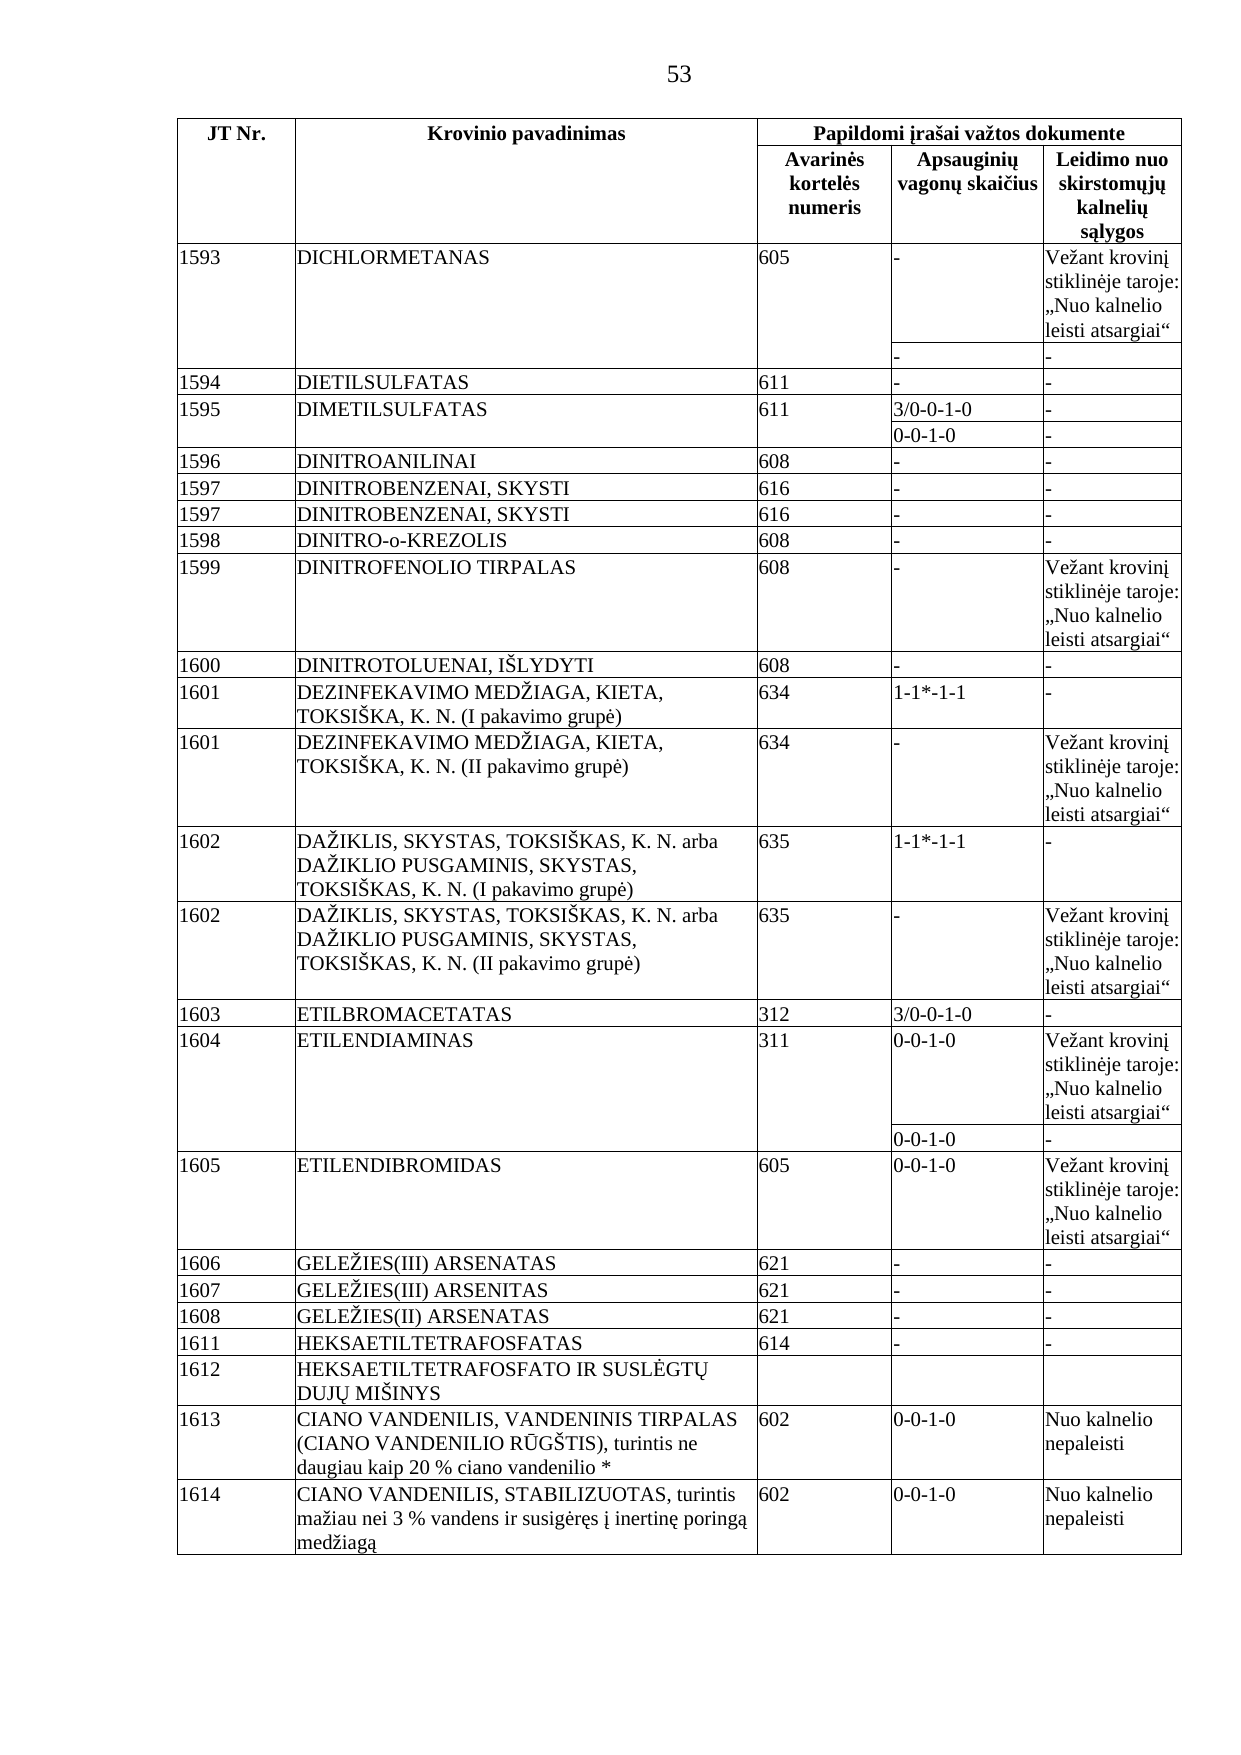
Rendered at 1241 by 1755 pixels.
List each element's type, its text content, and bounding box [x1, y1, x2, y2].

table_cell GELEŽIES(III) ARSENITAS [296, 1276, 757, 1302]
table_cell - [1044, 1250, 1181, 1275]
table_cell - [1044, 395, 1181, 421]
table_cell - [892, 554, 1043, 651]
table_cell - [1044, 501, 1181, 526]
table_cell - [1044, 1276, 1181, 1302]
table_cell Vežant krovinį stiklinėje taroje: „Nuo kalnelio leisti atsargiai“ [1044, 554, 1181, 651]
table_cell [758, 1356, 891, 1405]
table_cell GELEŽIES(III) ARSENATAS [296, 1250, 757, 1275]
table_cell 1-1*-1-1 [892, 678, 1043, 728]
table_cell - [892, 729, 1043, 826]
table_cell 608 [758, 448, 891, 473]
table_cell Vežant krovinį stiklinėje taroje: „Nuo kalnelio leisti atsargiai“ [1044, 902, 1181, 999]
table_cell - [892, 448, 1043, 473]
table_cell 1594 [178, 369, 295, 394]
table_cell 3/0-0-1-0 [892, 1000, 1043, 1026]
table_header JT Nr. [178, 119, 295, 243]
table_cell Vežant krovinį stiklinėje taroje: „Nuo kalnelio leisti atsargiai“ [1044, 244, 1181, 342]
table_cell 1595 [178, 395, 295, 447]
table_cell 635 [758, 902, 891, 999]
table_cell DICHLORMETANAS [296, 244, 757, 368]
table_cell 1608 [178, 1303, 295, 1328]
table_cell Avarinės kortelės numeris [758, 146, 891, 243]
table_cell 1604 [178, 1027, 295, 1151]
table_cell ETILENDIBROMIDAS [296, 1152, 757, 1249]
table_cell 616 [758, 474, 891, 500]
table_cell 0-0-1-0 [892, 1027, 1043, 1124]
table_cell 1602 [178, 902, 295, 999]
table_cell 0-0-1-0 [892, 1125, 1043, 1151]
table_cell DINITROBENZENAI, SKYSTI [296, 474, 757, 500]
table_cell 0-0-1-0 [892, 1152, 1043, 1249]
table_cell - [892, 1329, 1043, 1354]
table_cell CIANO VANDENILIS, VANDENINIS TIRPALAS (CIANO VANDENILIO RŪGŠTIS), turintis ne daugiau kaip 20 % ciano vandenilio * [296, 1406, 757, 1479]
table_cell 1-1*-1-1 [892, 827, 1043, 901]
table_cell 1605 [178, 1152, 295, 1249]
table_cell [892, 1356, 1043, 1405]
table_cell 602 [758, 1480, 891, 1554]
table_cell - [1044, 1303, 1181, 1328]
table_cell 1601 [178, 729, 295, 826]
table_cell 1596 [178, 448, 295, 473]
table_cell - [1044, 422, 1181, 447]
table_cell 614 [758, 1329, 891, 1354]
table_cell Apsauginių vagonų skaičius [892, 146, 1043, 243]
table_cell 1606 [178, 1250, 295, 1275]
table_cell - [1044, 1329, 1181, 1354]
table_cell DINITROBENZENAI, SKYSTI [296, 501, 757, 526]
table_cell ETILENDIAMINAS [296, 1027, 757, 1151]
table_cell GELEŽIES(II) ARSENATAS [296, 1303, 757, 1328]
table_cell CIANO VANDENILIS, STABILIZUOTAS, turintis mažiau nei 3 % vandens ir susigėręs į inertinę poringą medžiagą [296, 1480, 757, 1554]
table_cell 1607 [178, 1276, 295, 1302]
table_cell ETILBROMACETATAS [296, 1000, 757, 1026]
table_cell DINITRO-o-KREZOLIS [296, 527, 757, 552]
table_cell 0-0-1-0 [892, 1406, 1043, 1479]
table_cell - [1044, 678, 1181, 728]
table_cell 1600 [178, 652, 295, 677]
table_cell 634 [758, 729, 891, 826]
table_cell Vežant krovinį stiklinėje taroje: „Nuo kalnelio leisti atsargiai“ [1044, 729, 1181, 826]
table_cell HEKSAETILTETRAFOSFATO IR SUSLĖGTŲ DUJŲ MIŠINYS [296, 1356, 757, 1405]
table_cell 1614 [178, 1480, 295, 1554]
table_cell - [892, 652, 1043, 677]
table_cell DIETILSULFATAS [296, 369, 757, 394]
table_cell 1613 [178, 1406, 295, 1479]
table_cell 608 [758, 527, 891, 552]
table_cell - [892, 1276, 1043, 1302]
table_cell 602 [758, 1406, 891, 1479]
table_cell 611 [758, 369, 891, 394]
table_cell Vežant krovinį stiklinėje taroje: „Nuo kalnelio leisti atsargiai“ [1044, 1152, 1181, 1249]
table_cell 621 [758, 1250, 891, 1275]
table_cell - [1044, 343, 1181, 368]
table_cell 1602 [178, 827, 295, 901]
table_cell 1593 [178, 244, 295, 368]
table_cell DINITROTOLUENAI, IŠLYDYTI [296, 652, 757, 677]
table_cell 635 [758, 827, 891, 901]
table_cell - [1044, 652, 1181, 677]
table_cell - [1044, 527, 1181, 552]
table_cell 616 [758, 501, 891, 526]
table_cell - [1044, 827, 1181, 901]
table_cell DAŽIKLIS, SKYSTAS, TOKSIŠKAS, K. N. arba DAŽIKLIO PUSGAMINIS, SKYSTAS, TOKSIŠKAS, K. N. (II pakavimo grupė) [296, 902, 757, 999]
table_cell - [892, 1250, 1043, 1275]
table_cell - [1044, 369, 1181, 394]
table_cell DINITROFENOLIO TIRPALAS [296, 554, 757, 651]
table_cell 3/0-0-1-0 [892, 395, 1043, 421]
table_cell 634 [758, 678, 891, 728]
table_cell - [1044, 1000, 1181, 1026]
table_cell 611 [758, 395, 891, 447]
table_cell Nuo kalnelio nepaleisti [1044, 1480, 1181, 1554]
table_cell - [892, 501, 1043, 526]
table_cell - [892, 1303, 1043, 1328]
table_cell - [1044, 448, 1181, 473]
table_cell HEKSAETILTETRAFOSFATAS [296, 1329, 757, 1354]
table_cell - [892, 244, 1043, 342]
table_cell 1612 [178, 1356, 295, 1405]
table_cell - [892, 527, 1043, 552]
table_cell DAŽIKLIS, SKYSTAS, TOKSIŠKAS, K. N. arba DAŽIKLIO PUSGAMINIS, SKYSTAS, TOKSIŠKAS, K. N. (I pakavimo grupė) [296, 827, 757, 901]
table_cell 621 [758, 1276, 891, 1302]
table_cell 1597 [178, 501, 295, 526]
table_cell 1599 [178, 554, 295, 651]
table_cell DIMETILSULFATAS [296, 395, 757, 447]
table_header Krovinio pavadinimas [296, 119, 757, 243]
table_cell 1603 [178, 1000, 295, 1026]
table_cell Nuo kalnelio nepaleisti [1044, 1406, 1181, 1479]
table_cell Leidimo nuo skirstomųjų kalnelių sąlygos [1044, 146, 1181, 243]
table_cell DEZINFEKAVIMO MEDŽIAGA, KIETA, TOKSIŠKA, K. N. (I pakavimo grupė) [296, 678, 757, 728]
table_cell 312 [758, 1000, 891, 1026]
table_cell - [1044, 474, 1181, 500]
table_cell 0-0-1-0 [892, 422, 1043, 447]
table_cell 0-0-1-0 [892, 1480, 1043, 1554]
table_cell [1044, 1356, 1181, 1405]
table_cell 1601 [178, 678, 295, 728]
table_cell Vežant krovinį stiklinėje taroje: „Nuo kalnelio leisti atsargiai“ [1044, 1027, 1181, 1124]
table_cell 1597 [178, 474, 295, 500]
table_cell - [892, 474, 1043, 500]
table_cell DINITROANILINAI [296, 448, 757, 473]
table_cell 608 [758, 652, 891, 677]
table_cell 608 [758, 554, 891, 651]
table_cell - [892, 369, 1043, 394]
table_cell 621 [758, 1303, 891, 1328]
table_cell 1598 [178, 527, 295, 552]
table_cell 605 [758, 244, 891, 368]
table_cell - [892, 343, 1043, 368]
table_cell 605 [758, 1152, 891, 1249]
table_cell 1611 [178, 1329, 295, 1354]
table_header Papildomi įrašai važtos dokumente [758, 119, 1181, 144]
table_cell DEZINFEKAVIMO MEDŽIAGA, KIETA, TOKSIŠKA, K. N. (II pakavimo grupė) [296, 729, 757, 826]
table_cell 311 [758, 1027, 891, 1151]
table_cell - [1044, 1125, 1181, 1151]
table_cell - [892, 902, 1043, 999]
